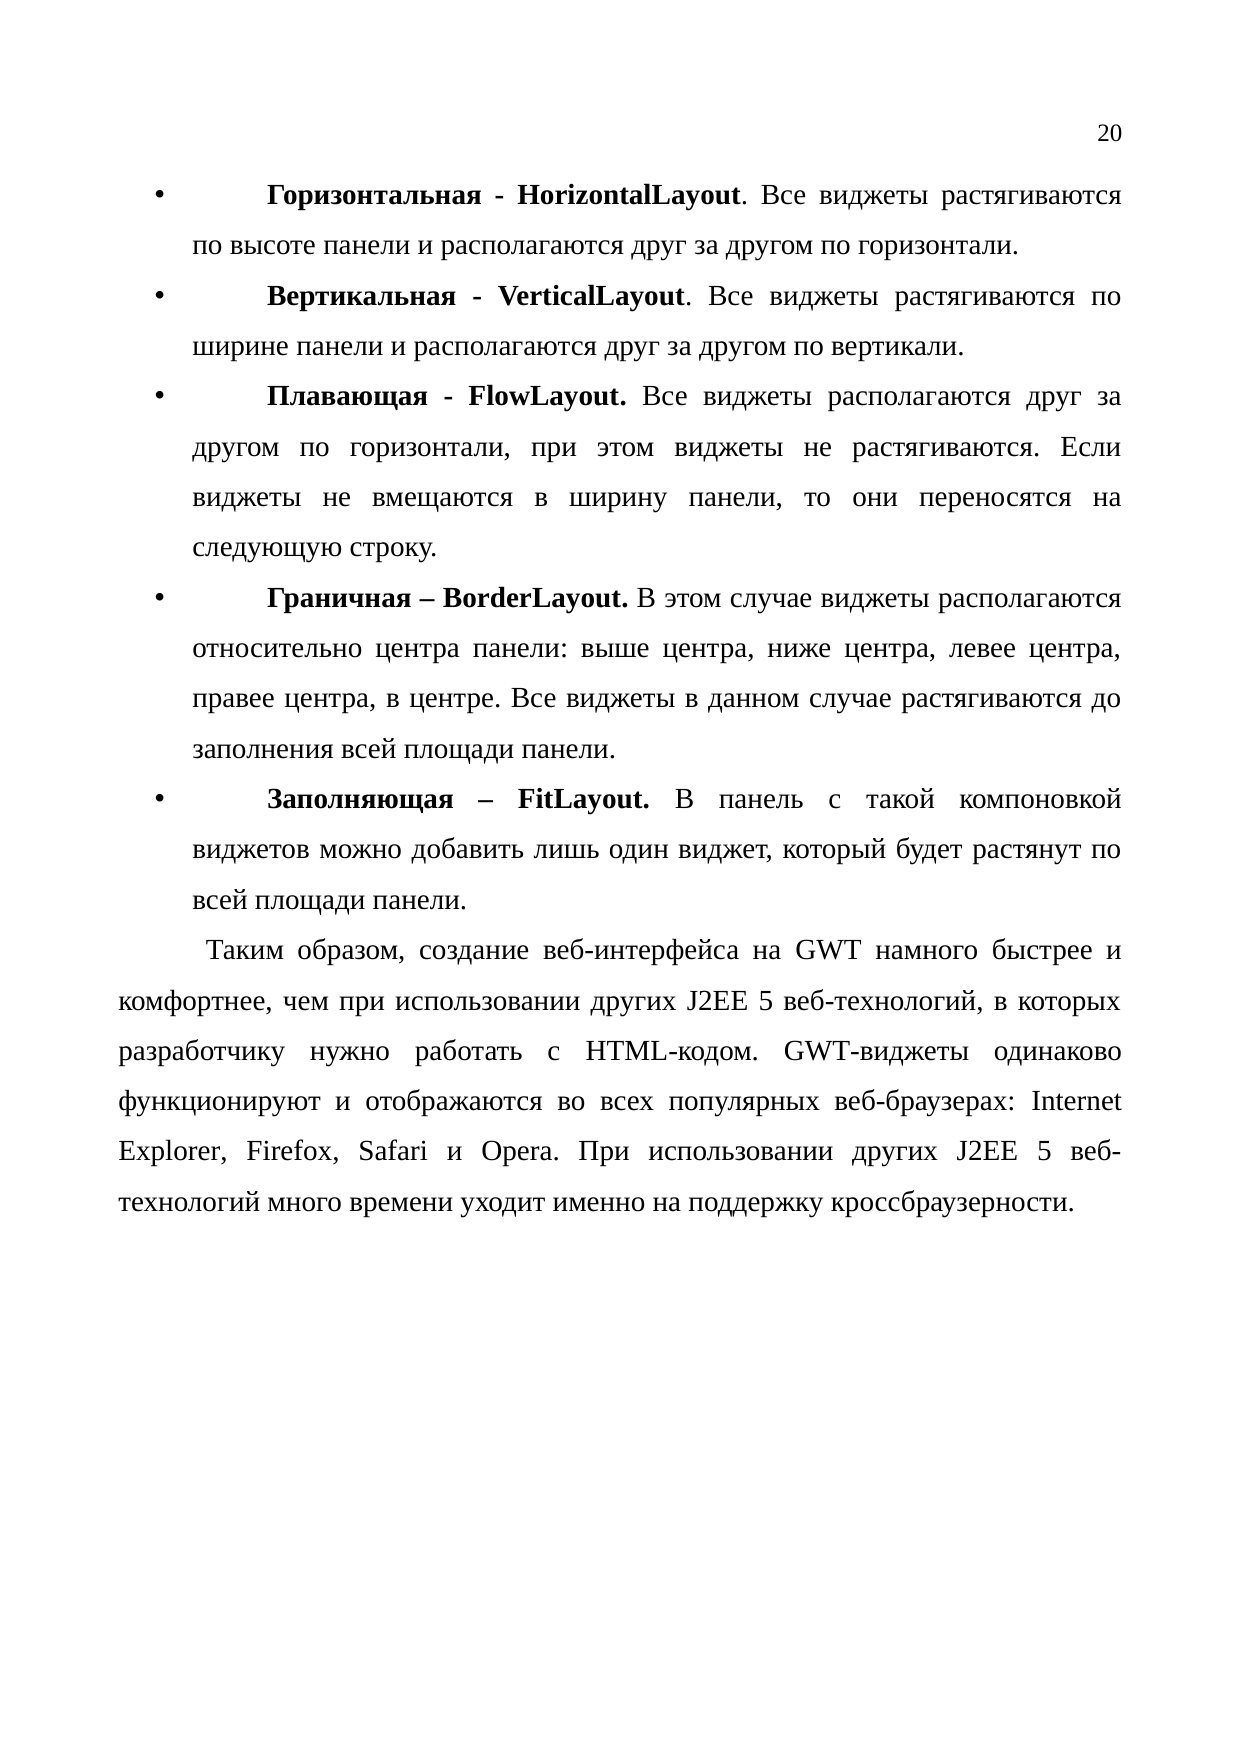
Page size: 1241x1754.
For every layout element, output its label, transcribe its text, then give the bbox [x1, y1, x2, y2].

text Таким образом, создание веб-интерфейса на GWT намного быстрее и комфортнее, чем при использовании других J2EE 5 веб-технологий, в которых разработчику нужно работать с HTML-кодом. GWT-виджеты одинаково функционируют и отображаются во всех популярных веб-браузерах: Internet Explorer, Firefox, Safari и Opera. При использовании других J2EE 5 веб-технологий много времени уходит именно на поддержку кроссбраузерности. [118, 932, 1122, 1217]
list Заполняющая – FitLayout. В панель с такой компоновкой виджетов можно добавить лишь один виджет, который будет растянут по всей площади панели. [154, 781, 1122, 916]
list Граничная – BorderLayout. В этом случае виджеты располагаются относительно центра панели: выше центра, ниже центра, левее центра, правее центра, в центре. Все виджеты в данном случае растягиваются до заполнения всей площади панели. [154, 580, 1122, 764]
list Плавающая - FlowLayout. Все виджеты располагаются друг за другом по горизонтали, при этом виджеты не растягиваются. Если виджеты не вмещаются в ширину панели, то они переносятся на следующую строку. [154, 378, 1122, 563]
list Вертикальная - VerticalLayout. Все виджеты растягиваются по ширине панели и располагаются друг за другом по вертикали. [154, 278, 1122, 362]
list Горизонтальная - HorizontalLayout. Все виджеты растягиваются по высоте панели и располагаются друг за другом по горизонтали. [154, 177, 1122, 261]
